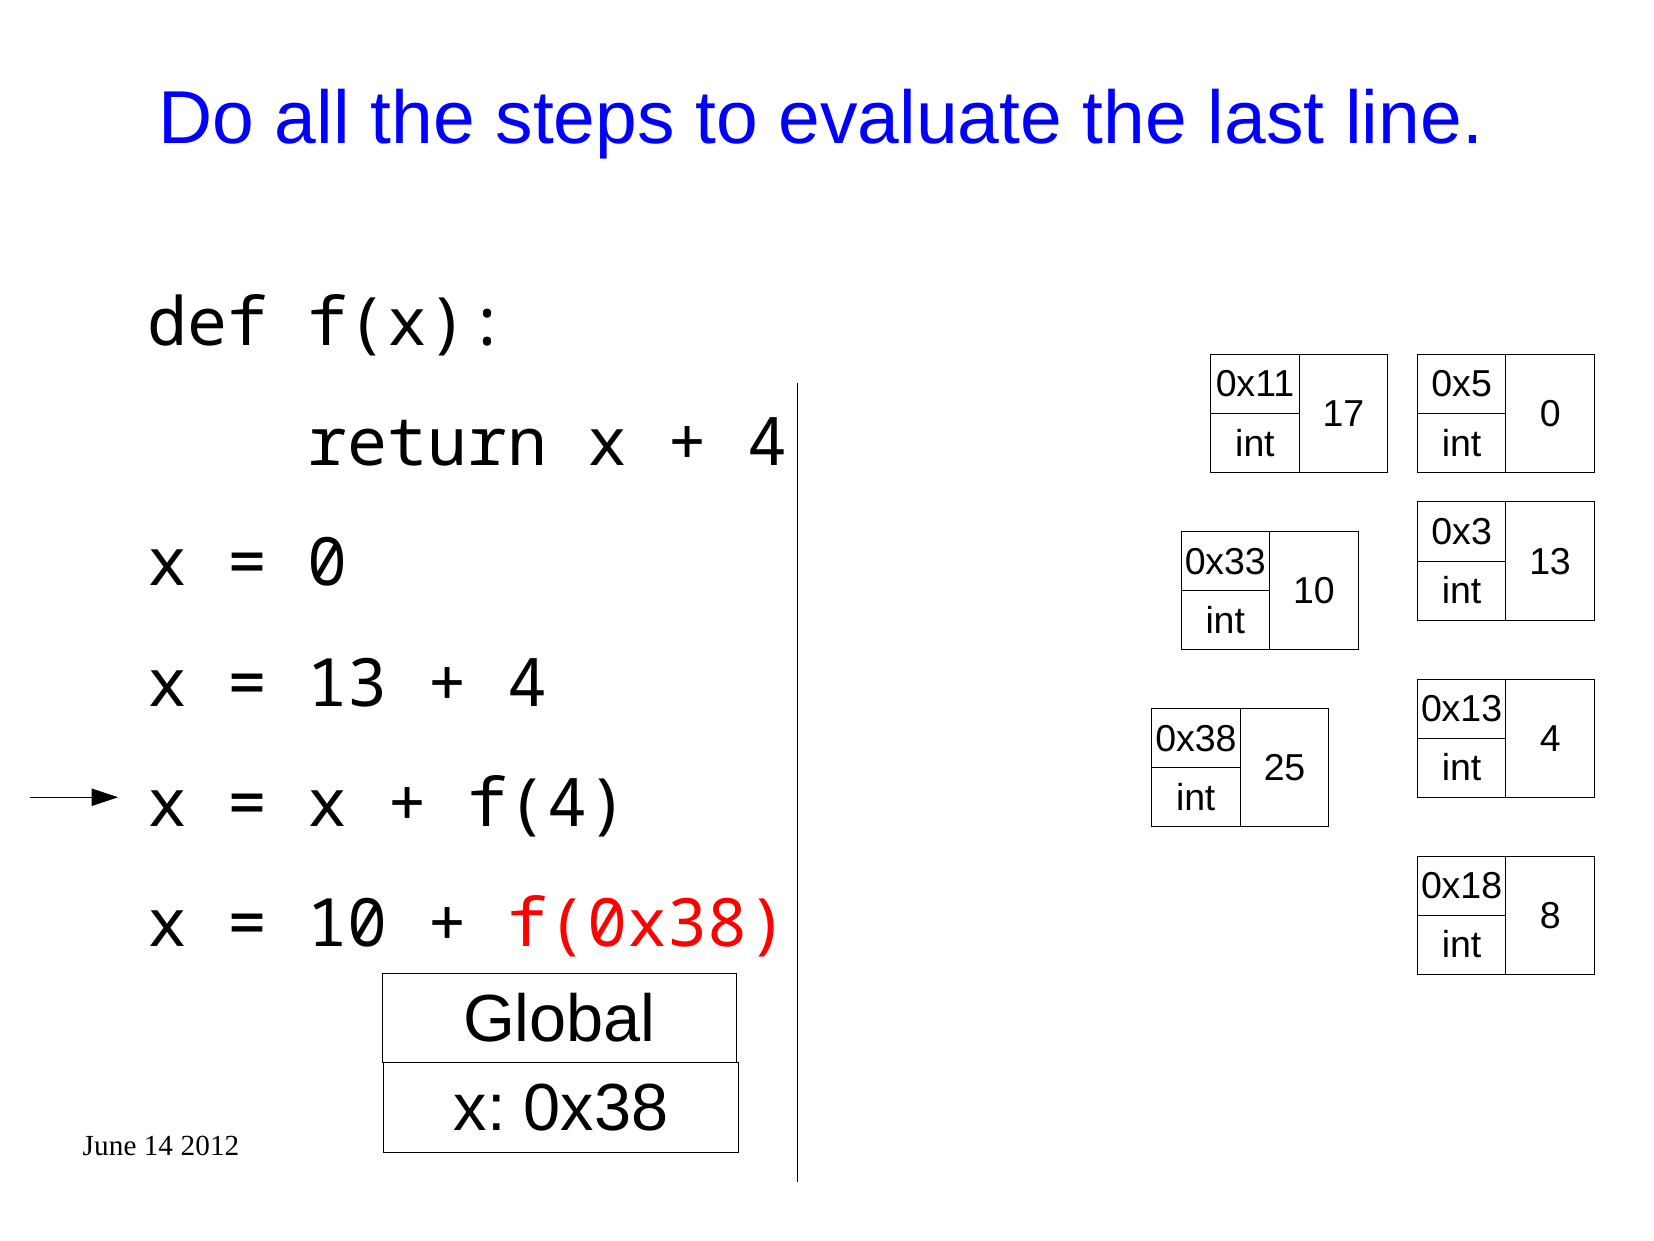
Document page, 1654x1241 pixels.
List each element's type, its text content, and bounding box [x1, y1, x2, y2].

text_box 4 [1505, 679, 1595, 798]
text_box 8 [1505, 856, 1595, 975]
text_box int [1210, 414, 1299, 473]
text_box 13 [1505, 501, 1595, 621]
text_box int [1181, 591, 1269, 650]
list def f(x): return x + 4 x = 0 x = 13 + 4 x = x + f(4) x = 10 + f(0x38) [76, 274, 1506, 822]
text_box 0x11 [1210, 354, 1299, 414]
text_box 0x5 [1417, 354, 1505, 414]
text_box 17 [1299, 354, 1388, 473]
text_box Global [382, 973, 737, 1063]
text_box int [1417, 562, 1505, 621]
text_box x: 0x38 [383, 1062, 739, 1153]
text_box int [1151, 768, 1240, 827]
text_box int [1417, 739, 1505, 798]
text_box 0x33 [1181, 531, 1269, 591]
text_box 0x38 [1151, 708, 1240, 768]
text_box int [1417, 414, 1505, 473]
text_box 0 [1505, 354, 1595, 473]
text_box int [1417, 916, 1505, 975]
text_box 25 [1240, 708, 1329, 827]
text_box 0x3 [1417, 501, 1505, 562]
text_box 0x18 [1417, 856, 1505, 916]
text_box 0x13 [1417, 679, 1505, 739]
text_box 10 [1269, 531, 1359, 650]
title Do all the steps to evaluate the last line. [76, 58, 1565, 178]
